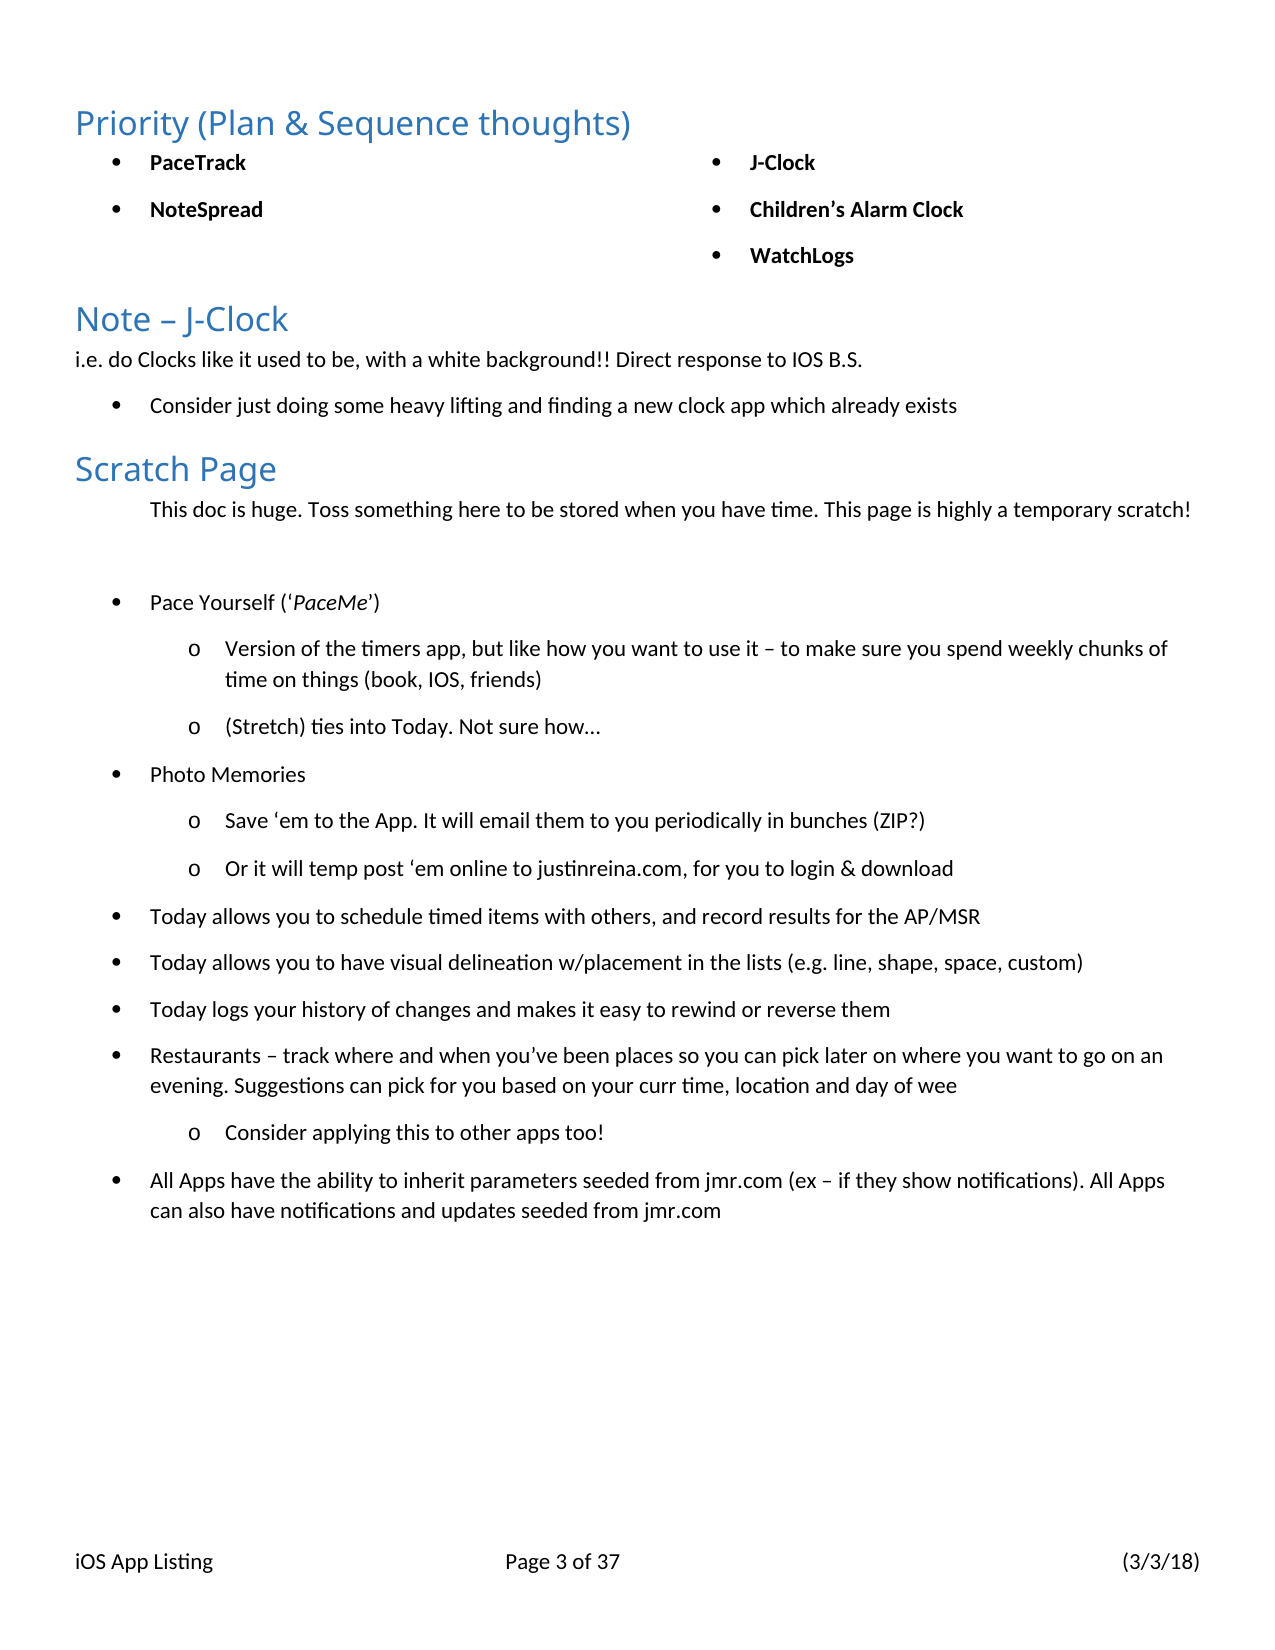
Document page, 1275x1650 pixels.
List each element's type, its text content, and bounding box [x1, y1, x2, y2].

list Save ‘em to the App. It will email them to you periodically in bunches (ZIP?) [187, 806, 1200, 836]
list NoteSpread [112, 195, 600, 223]
subtitle Scratch Page [75, 446, 1200, 492]
subtitle Note – J-Clock [75, 296, 1200, 342]
subtitle Priority (Plan & Sequence thoughts) [75, 100, 1200, 145]
list (Stretch) ties into Today. Not sure how… [187, 712, 1200, 741]
list Children’s Alarm Clock [712, 195, 1200, 223]
list Consider just doing some heavy lifting and finding a new clock app which already exists [112, 391, 1200, 419]
list Today allows you to schedule timed items with others, and record results for the AP/MSR [112, 902, 1200, 930]
text i.e. do Clocks like it used to be, with a white background!! Direct response to IOS B.S. [75, 345, 1200, 373]
list All Apps have the ability to inherit parameters seeded from jmr.com (ex – if they show notifications). All Apps can also have notifications and updates seeded from jmr.com [112, 1166, 1200, 1224]
list Today logs your history of changes and makes it easy to rewind or reverse them [112, 995, 1200, 1023]
list Photo Memories [112, 760, 1200, 788]
list Consider applying this to other apps too! [187, 1118, 1200, 1147]
list Or it will temp post ‘em online to justinreina.com, for you to login & download [187, 854, 1200, 883]
list Version of the timers app, but like how you want to use it – to make sure you spend weekly chunks of time on things (book, IOS, friends) [187, 634, 1200, 693]
list WatchLogs [712, 241, 1200, 269]
list J-Clock [712, 148, 1200, 177]
list PaceTrack [112, 148, 600, 177]
list Restaurants – track where and when you’ve been places so you can pick later on where you want to go on an evening. Suggestions can pick for you based on your curr time, location and day of wee [112, 1042, 1200, 1099]
list Today allows you to have visual delineation w/placement in the lists (e.g. line, shape, space, custom) [112, 948, 1200, 977]
text This doc is huge. Toss something here to be stored when you have time. This page is highly a temporary scratch! [75, 495, 1200, 523]
list Pace Yourself (‘PaceMe’) [112, 588, 1200, 616]
